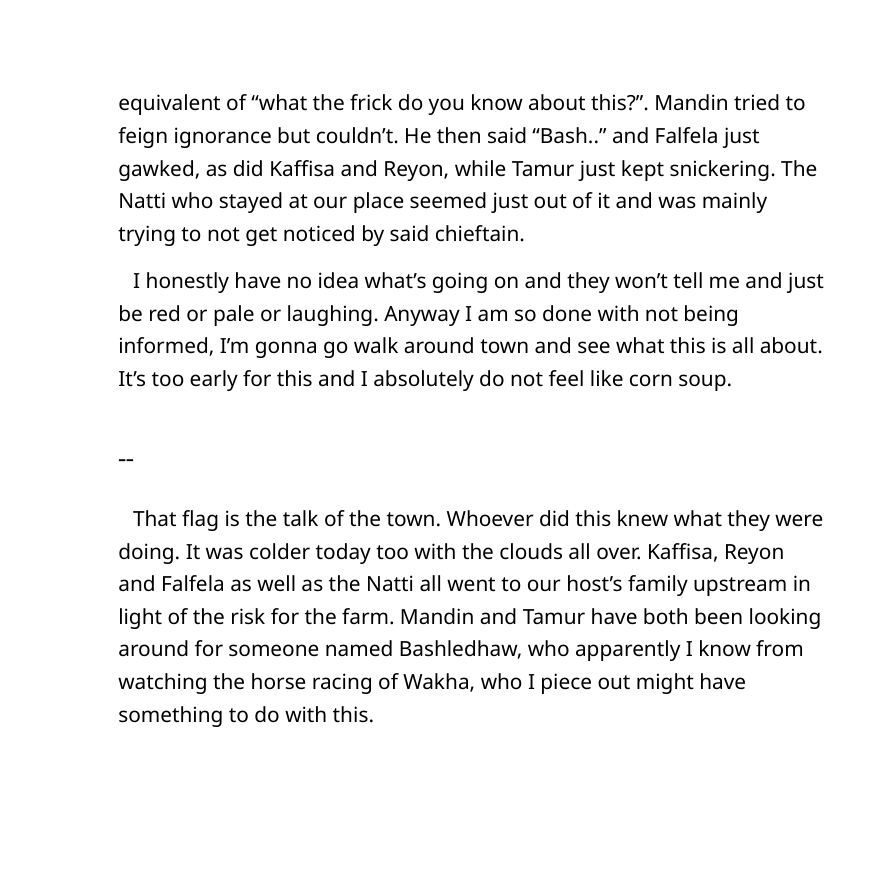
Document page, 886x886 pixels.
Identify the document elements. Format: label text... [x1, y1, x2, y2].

text equivalent of “what the frick do you know about this?”. Mandin tried to feign ignorance but couldn’t. He then said “Bash..” and Falfela just gawked, as did Kaffisa and Reyon, while Tamur just kept snickering. The Natti who stayed at our place seemed just out of it and was mainly trying to not get noticed by said chieftain. [118, 88, 827, 247]
subtitle -- [118, 441, 827, 475]
text I honestly have no idea what’s going on and they won’t tell me and just be red or pale or laughing. Anyway I am so done with not being informed, I’m gonna go walk around town and see what this is all about. It’s too early for this and I absolutely do not feel like corn soup. [118, 266, 827, 392]
text That flag is the talk of the town. Whoever did this knew what they were doing. It was colder today too with the clouds all over. Kaffisa, Reyon and Falfela as well as the Natti all went to our host’s family upstream in light of the risk for the farm. Mandin and Tamur have both been looking around for someone named Bashledhaw, who apparently I know from watching the horse racing of Wakha, who I piece out might have something to do with this. [118, 504, 827, 728]
